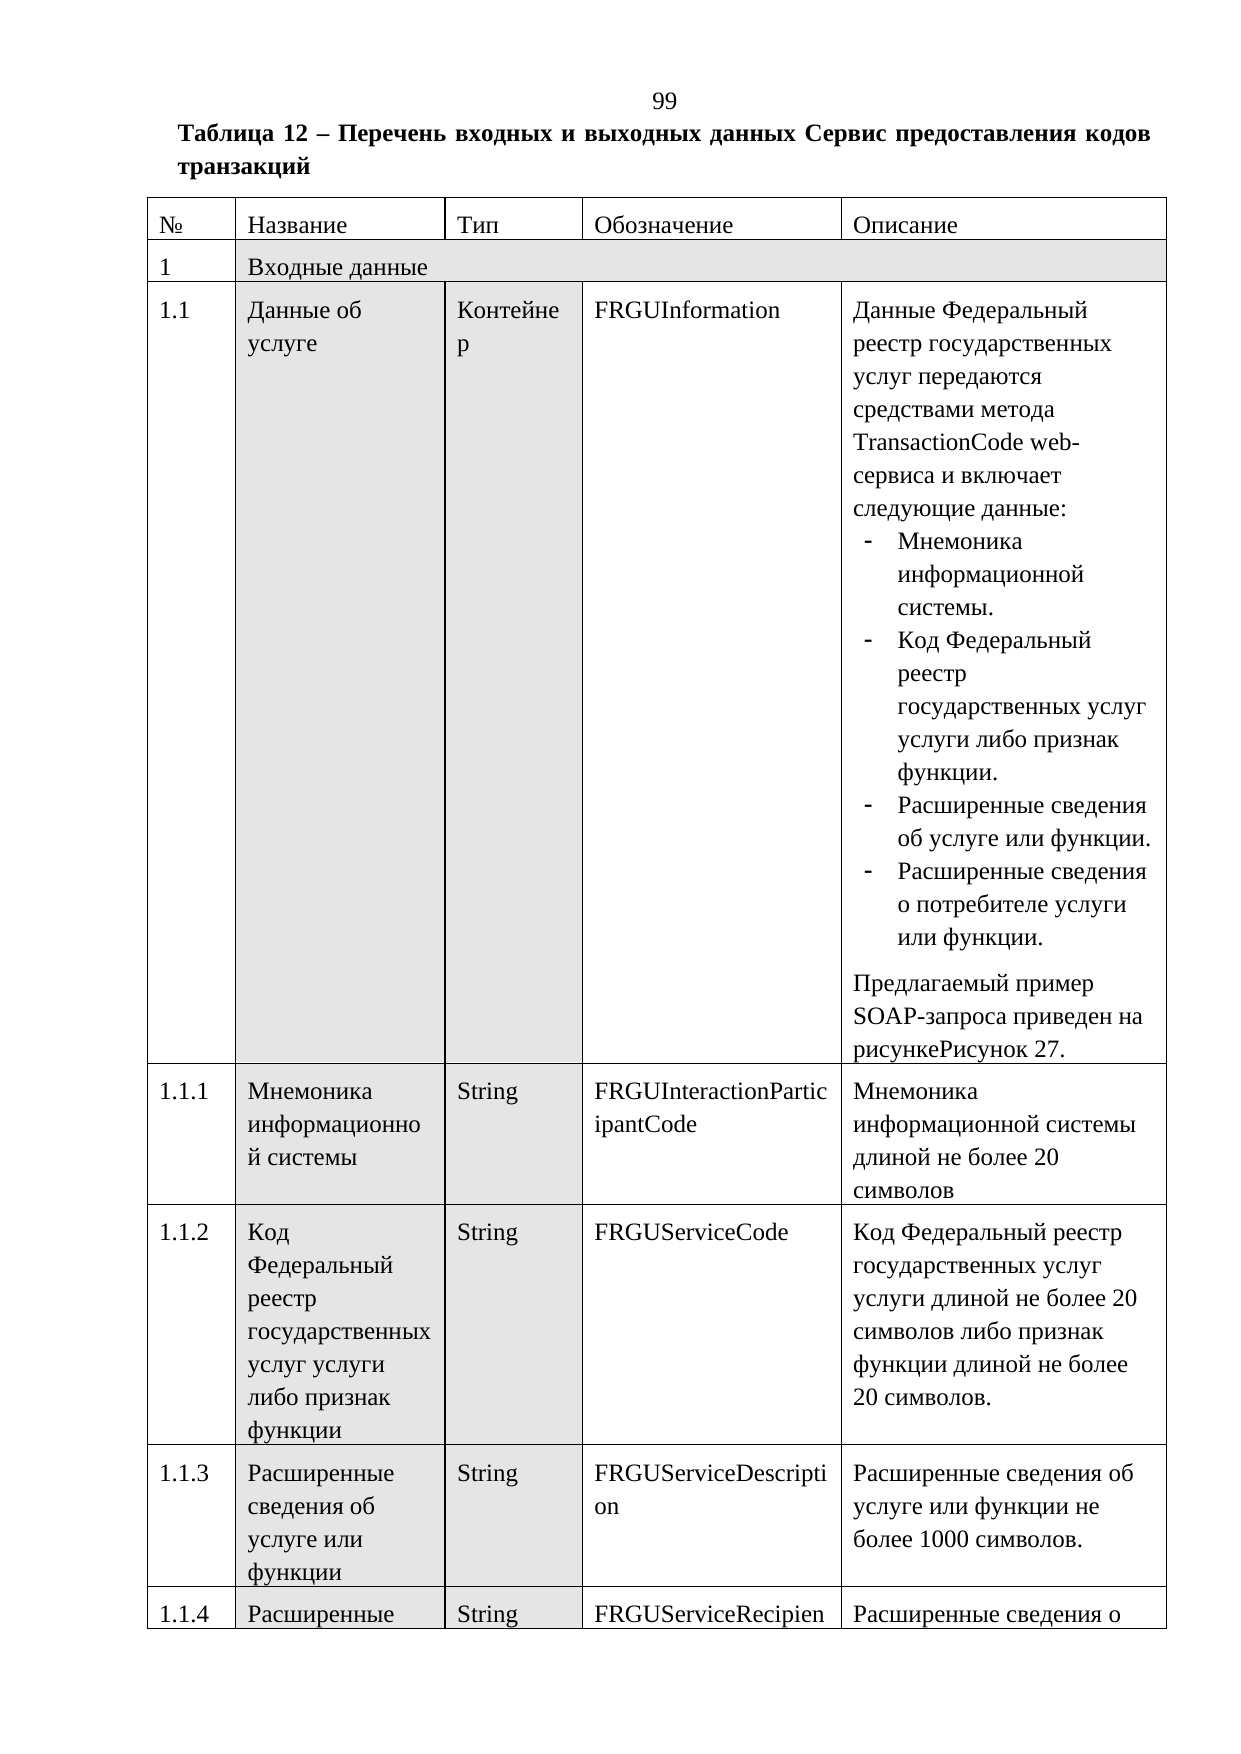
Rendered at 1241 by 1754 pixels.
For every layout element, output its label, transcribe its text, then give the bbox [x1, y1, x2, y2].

table_cell Данные об услуге [236, 282, 444, 1062]
table_header Тип [446, 198, 582, 239]
table_cell String [446, 1205, 582, 1444]
table_cell FRGUServiceCode [583, 1205, 841, 1444]
table_cell 1.1 [148, 282, 235, 1062]
table_cell Код Федеральный реестр государственных услуг услуги либо признак функции [236, 1205, 444, 1444]
table_cell String [446, 1064, 582, 1204]
table_cell FRGUServiceRecipien [583, 1587, 841, 1628]
table_header Обозначение [583, 198, 841, 239]
text Таблица 12 – Перечень входных и выходных данных Сервис предоставления кодов транзакций [177, 118, 1152, 180]
table_cell Расширенные сведения о [842, 1587, 1166, 1628]
table_cell Мнемоника информационной системы [236, 1064, 444, 1204]
table_cell 1 [148, 240, 235, 281]
table_cell Входные данные [236, 240, 1166, 281]
table_cell FRGUServiceDescription [583, 1445, 841, 1586]
table_cell Расширенные [236, 1587, 444, 1628]
table_cell FRGUInformation [583, 282, 841, 1062]
table_cell 1.1.2 [148, 1205, 235, 1444]
table_cell Мнемоника информационной системы длиной не более 20 символов [842, 1064, 1166, 1204]
table_cell Контейнер [446, 282, 582, 1062]
table_cell Данные Федеральный реестр государственных услуг передаются средствами метода TransactionCode web-сервиса и включает следующие данные: Мнемоника информационной системы. Код Федеральный реестр государственных услуг услуги либо признак функции. Расширенные сведения об услуге или функции. Расширенные сведения о потребителе услуги или функции. Предлагаемый пример SOAP-запроса приведен на рисункеРисунок 27. [842, 282, 1166, 1062]
table_cell 1.1.1 [148, 1064, 235, 1204]
table_cell String [446, 1587, 582, 1628]
table_cell 1.1.4 [148, 1587, 235, 1628]
table_cell FRGUInteractionPartiсipantCode [583, 1064, 841, 1204]
table_cell Расширенные сведения об услуге или функции [236, 1445, 444, 1586]
table_cell Код Федеральный реестр государственных услуг услуги длиной не более 20 символов либо признак функции длиной не более 20 символов. [842, 1205, 1166, 1444]
table_header Название [236, 198, 444, 239]
table_header Описание [842, 198, 1166, 239]
table_header № [148, 198, 235, 239]
table_cell 1.1.3 [148, 1445, 235, 1586]
table_cell String [446, 1445, 582, 1586]
table_cell Расширенные сведения об услуге или функции не более 1000 символов. [842, 1445, 1166, 1586]
